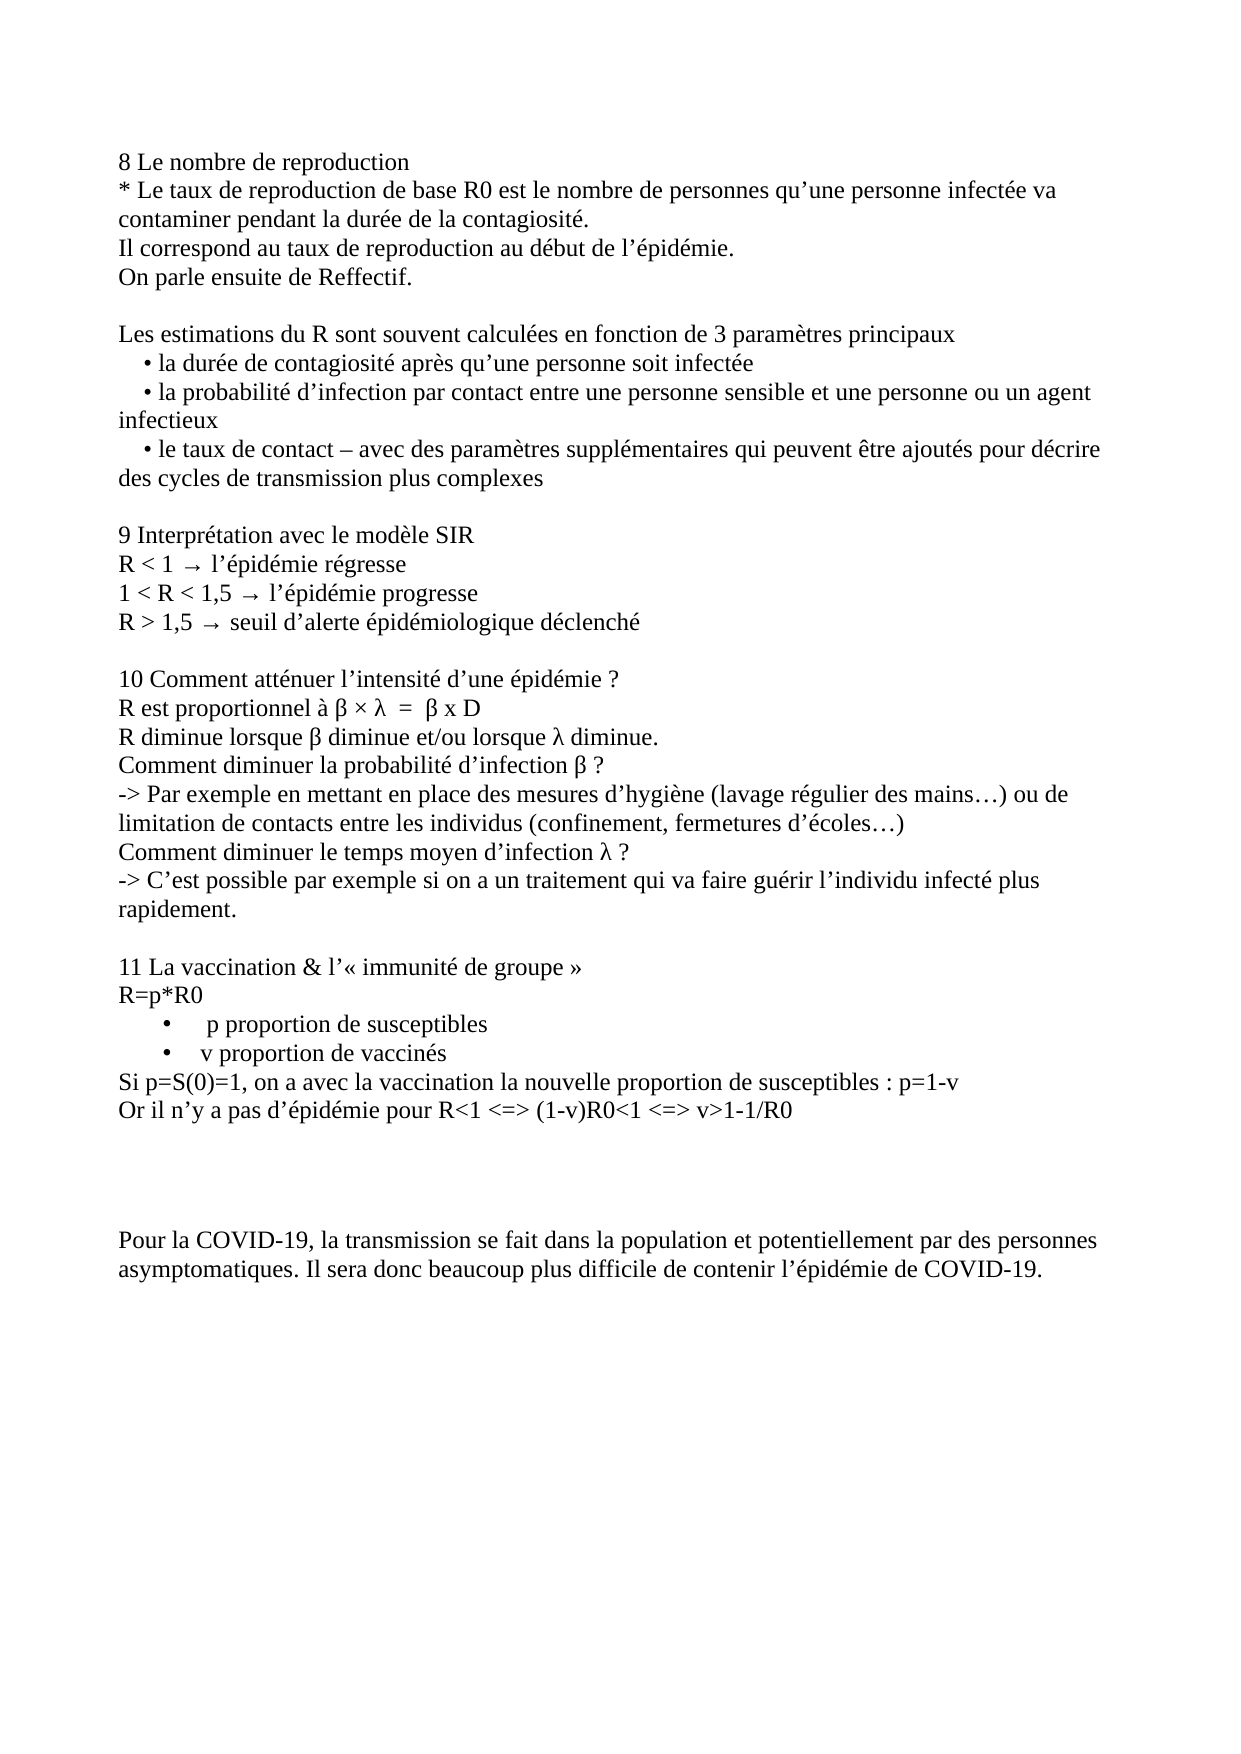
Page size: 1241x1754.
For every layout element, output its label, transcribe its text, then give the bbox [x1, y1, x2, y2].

text R est proportionnel à β × λ = β x D [118, 693, 1122, 722]
text R=p*R0 [118, 981, 1122, 1009]
text • le taux de contact – avec des paramètres supplémentaires qui peuvent être ajoutés pour décrire des cycles de transmission plus complexes [118, 434, 1122, 492]
text Il correspond au taux de reproduction au début de l’épidémie. [118, 233, 1122, 262]
text Or il n’y a pas d’épidémie pour R<1 <=> (1-v)R0<1 <=> v>1-1/R0 [118, 1096, 1122, 1124]
text Si p=S(0)=1, on a avec la vaccination la nouvelle proportion de susceptibles : p=1-v [118, 1067, 1122, 1096]
text • la probabilité d’infection par contact entre une personne sensible et une personne ou un agent infectieux [118, 377, 1122, 434]
text -> Par exemple en mettant en place des mesures d’hygiène (lavage régulier des mains…) ou de limitation de contacts entre les individus (confinement, fermetures d’écoles…) [118, 779, 1122, 837]
text R > 1,5 → seuil d’alerte épidémiologique déclenché [118, 607, 1122, 636]
text 10 Comment atténuer l’intensité d’une épidémie ? [118, 664, 1122, 693]
text 9 Interprétation avec le modèle SIR [118, 521, 1122, 549]
text 8 Le nombre de reproduction [118, 147, 1122, 176]
text * Le taux de reproduction de base R0 est le nombre de personnes qu’une personne infectée va contaminer pendant la durée de la contagiosité. [118, 176, 1122, 233]
text R < 1 → l’épidémie régresse [118, 549, 1122, 578]
list v proportion de vaccinés [163, 1038, 1122, 1067]
text Comment diminuer le temps moyen d’infection λ ? [118, 837, 1122, 866]
text • la durée de contagiosité après qu’une personne soit infectée [118, 348, 1122, 377]
text Pour la COVID-19, la transmission se fait dans la population et potentiellement par des personnes asymptomatiques. Il sera donc beaucoup plus difficile de contenir l’épidémie de COVID-19. [118, 1225, 1122, 1282]
text On parle ensuite de Reffectif. [118, 262, 1122, 291]
text Comment diminuer la probabilité d’infection β ? [118, 751, 1122, 779]
text 1 < R < 1,5 → l’épidémie progresse [118, 578, 1122, 607]
list p proportion de susceptibles [163, 1009, 1122, 1038]
text -> C’est possible par exemple si on a un traitement qui va faire guérir l’individu infecté plus rapidement. [118, 866, 1122, 923]
text 11 La vaccination & l’« immunité de groupe » [118, 952, 1122, 981]
text R diminue lorsque β diminue et/ou lorsque λ diminue. [118, 722, 1122, 751]
text Les estimations du R sont souvent calculées en fonction de 3 paramètres principaux [118, 319, 1122, 348]
